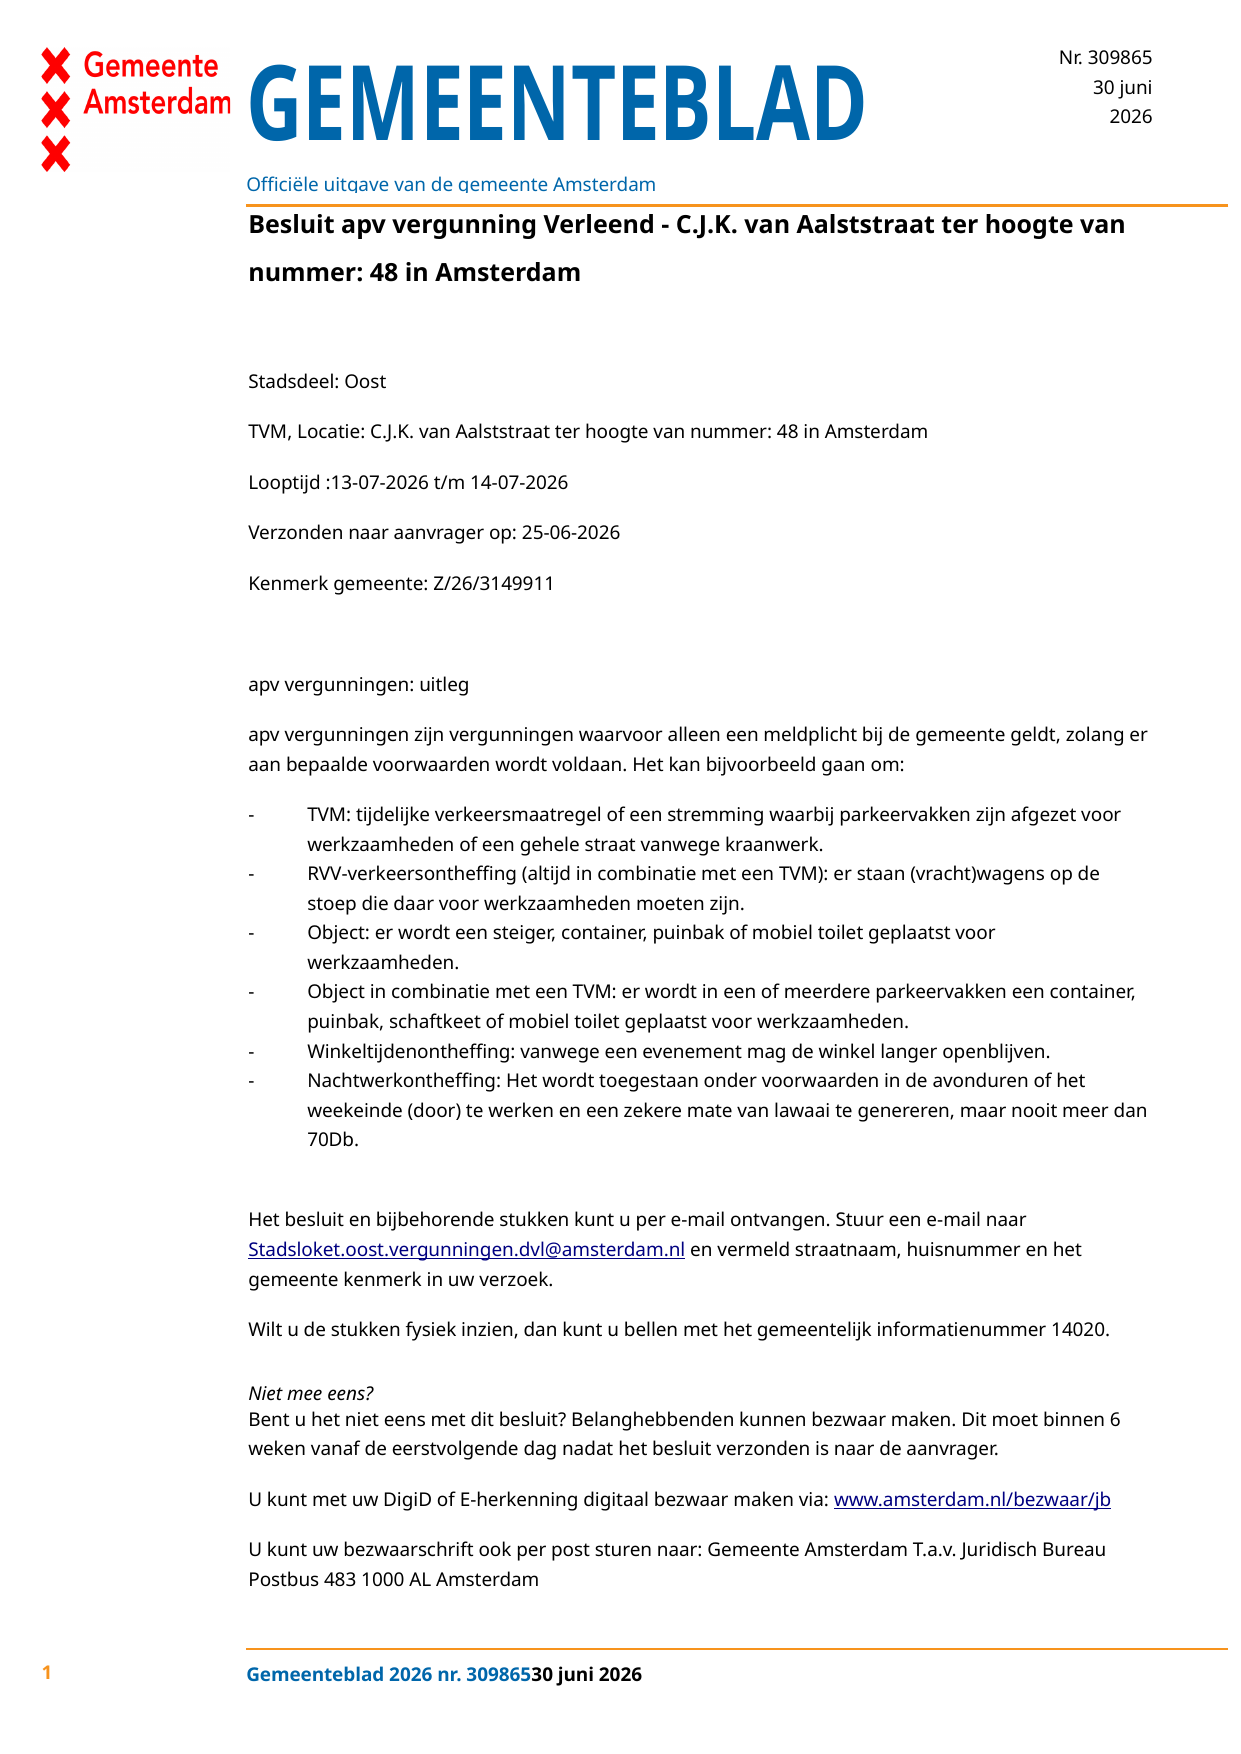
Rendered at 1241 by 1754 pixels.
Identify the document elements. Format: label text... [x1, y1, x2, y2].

list Object: er wordt een steiger, container, puinbak of mobiel toilet geplaatst voor werkzaamheden. [248, 919, 1152, 975]
text Kenmerk gemeente: Z/26/3149911 [248, 570, 1152, 596]
text Bent u het niet eens met dit besluit? Belanghebbenden kunnen bezwaar maken. Dit moet binnen 6 weken vanaf de eerstvolgende dag nadat het besluit verzonden is naar de aanvrager. [248, 1406, 1152, 1461]
text U kunt uw bezwaarschrift ook per post sturen naar: Gemeente Amsterdam T.a.v. Juridisch Bureau Postbus 483 1000 AL Amsterdam [248, 1536, 1152, 1592]
list Nachtwerkontheffing: Het wordt toegestaan onder voorwaarden in de avonduren of het weekeinde (door) te werken en een zekere mate van lawaai te genereren, maar nooit meer dan 70Db. [248, 1067, 1152, 1152]
text Wilt u de stukken fysiek inzien, dan kunt u bellen met het gemeentelijk informatienummer 14020. [248, 1316, 1152, 1342]
text apv vergunningen zijn vergunningen waarvoor alleen een meldplicht bij de gemeente geldt, zolang er aan bepaalde voorwaarden wordt voldaan. Het kan bijvoorbeeld gaan om: [248, 721, 1152, 777]
list Winkeltijdenontheffing: vanwege een evenement mag de winkel langer openblijven. [248, 1038, 1152, 1064]
text TVM, Locatie: C.J.K. van Aalststraat ter hoogte van nummer: 48 in Amsterdam [248, 419, 1152, 444]
text Besluit apv vergunning Verleend - C.J.K. van Aalststraat ter hoogte van nummer: 48 in Amsterdam [248, 207, 1152, 288]
list Object in combinatie met een TVM: er wordt in een of meerdere parkeervakken een container, puinbak, schaftkeet of mobiel toilet geplaatst voor werkzaamheden. [248, 979, 1152, 1034]
text apv vergunningen: uitleg [248, 671, 1152, 697]
list RVV-verkeersontheffing (altijd in combinatie met een TVM): er staan (vracht)wagens op de stoep die daar voor werkzaamheden moeten zijn. [248, 860, 1152, 916]
text U kunt met uw DigiD of E-herkenning digitaal bezwaar maken via: www.amsterdam.nl/bezwaar/jb [248, 1486, 1152, 1512]
text Looptijd :13-07-2026 t/m 14-07-2026 [248, 469, 1152, 495]
picture [41, 47, 231, 172]
text Verzonden naar aanvrager op: 25-06-2026 [248, 519, 1152, 545]
text Het besluit en bijbehorende stukken kunt u per e-mail ontvangen. Stuur een e-mail naar Stadsloket.oost.vergunningen.dvl@amsterdam.nl en vermeld straatnaam, huisnummer en het gemeente kenmerk in uw verzoek. [248, 1207, 1152, 1292]
list TVM: tijdelijke verkeersmaatregel of een stremming waarbij parkeervakken zijn afgezet voor werkzaamheden of een gehele straat vanwege kraanwerk. [248, 801, 1152, 857]
text Niet mee eens? [248, 1380, 1152, 1406]
text Stadsdeel: Oost [248, 368, 1152, 394]
